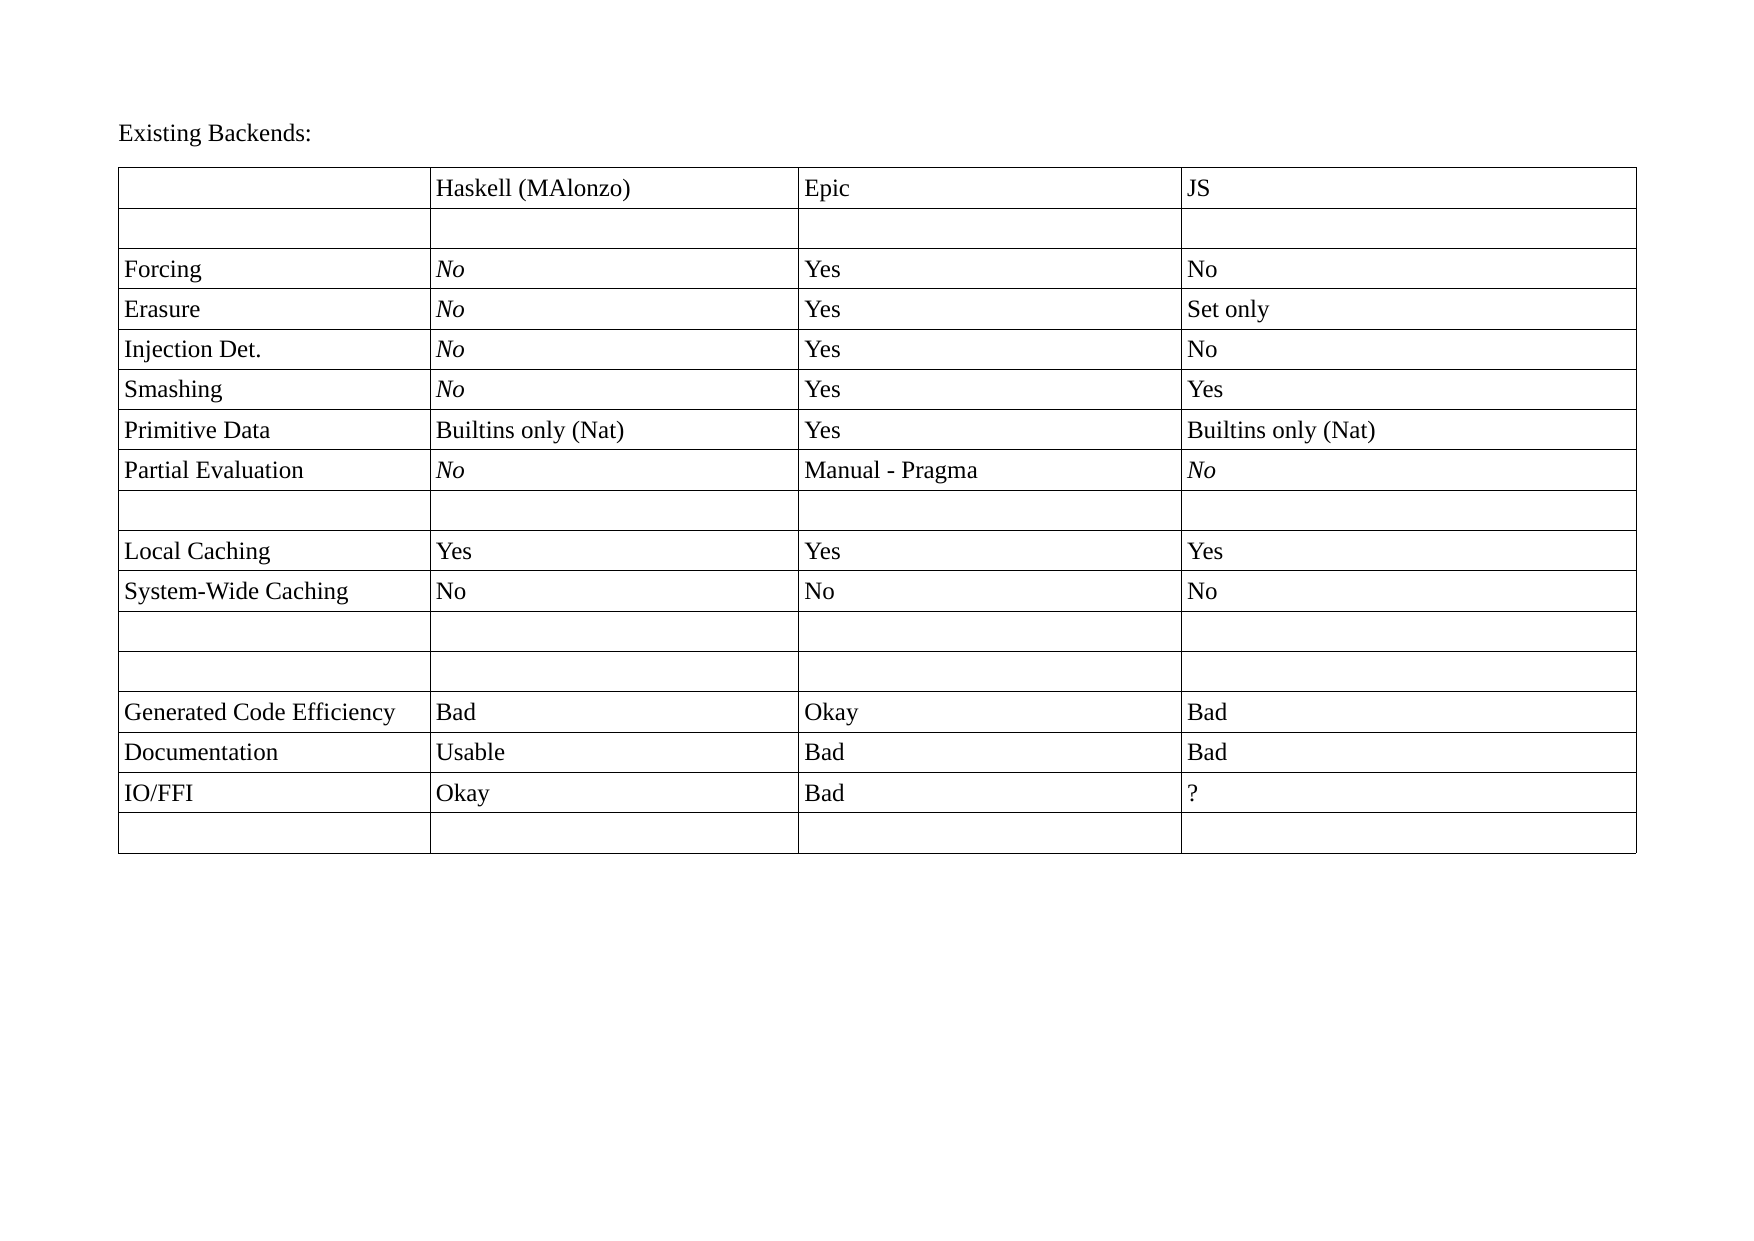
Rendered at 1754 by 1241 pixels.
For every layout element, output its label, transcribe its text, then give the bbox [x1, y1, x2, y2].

table_cell Yes [799, 370, 1181, 409]
table_cell Bad [1182, 692, 1636, 732]
table_cell [119, 491, 430, 530]
table_cell No [431, 330, 798, 369]
table_cell No [799, 571, 1181, 611]
table_cell Yes [1182, 531, 1636, 570]
table_cell Yes [1182, 370, 1636, 409]
table_header [119, 168, 430, 207]
text Existing Backends: [118, 118, 1636, 147]
table_cell No [431, 450, 798, 490]
table_cell Smashing [119, 370, 430, 409]
table_cell [799, 652, 1181, 691]
table_cell Set only [1182, 289, 1636, 328]
table_cell [431, 813, 798, 852]
table_cell Bad [799, 733, 1181, 772]
table_cell Bad [1182, 733, 1636, 772]
table_header Epic [799, 168, 1181, 207]
table_cell [119, 652, 430, 691]
table_cell [799, 491, 1181, 530]
table_cell [431, 209, 798, 248]
table_cell Yes [799, 289, 1181, 328]
table_cell [431, 612, 798, 651]
table_cell No [431, 249, 798, 288]
table_header Haskell (MAlonzo) [431, 168, 798, 207]
table_cell Okay [431, 773, 798, 812]
table_cell [119, 612, 430, 651]
table_cell [799, 209, 1181, 248]
table_cell Yes [799, 330, 1181, 369]
table_cell No [1182, 249, 1636, 288]
table_cell Yes [799, 249, 1181, 288]
table_cell Builtins only (Nat) [431, 410, 798, 449]
table_cell ? [1182, 773, 1636, 812]
table_cell Forcing [119, 249, 430, 288]
table_cell No [1182, 571, 1636, 611]
table_cell No [1182, 330, 1636, 369]
table_cell Erasure [119, 289, 430, 328]
table_cell Yes [431, 531, 798, 570]
table_cell No [431, 370, 798, 409]
table_cell Documentation [119, 733, 430, 772]
table_cell [119, 209, 430, 248]
table_cell [1182, 652, 1636, 691]
table_cell No [431, 289, 798, 328]
table_cell Manual - Pragma [799, 450, 1181, 490]
table_cell Primitive Data [119, 410, 430, 449]
table_cell Bad [799, 773, 1181, 812]
table_cell Local Caching [119, 531, 430, 570]
table_cell Yes [799, 410, 1181, 449]
table_cell Yes [799, 531, 1181, 570]
table_cell [799, 612, 1181, 651]
table_cell Generated Code Efficiency [119, 692, 430, 732]
table_cell [1182, 612, 1636, 651]
table_cell Usable [431, 733, 798, 772]
table_cell System-Wide Caching [119, 571, 430, 611]
table_cell [431, 652, 798, 691]
table_cell Injection Det. [119, 330, 430, 369]
table_cell [431, 491, 798, 530]
table_cell IO/FFI [119, 773, 430, 812]
table_cell Builtins only (Nat) [1182, 410, 1636, 449]
table_cell Okay [799, 692, 1181, 732]
table_cell No [1182, 450, 1636, 490]
table_cell Partial Evaluation [119, 450, 430, 490]
table_cell [1182, 491, 1636, 530]
table_cell Bad [431, 692, 798, 732]
table_cell [1182, 813, 1636, 852]
table_cell No [431, 571, 798, 611]
table_header JS [1182, 168, 1636, 207]
table_cell [119, 813, 430, 852]
table_cell [799, 813, 1181, 852]
table_cell [1182, 209, 1636, 248]
